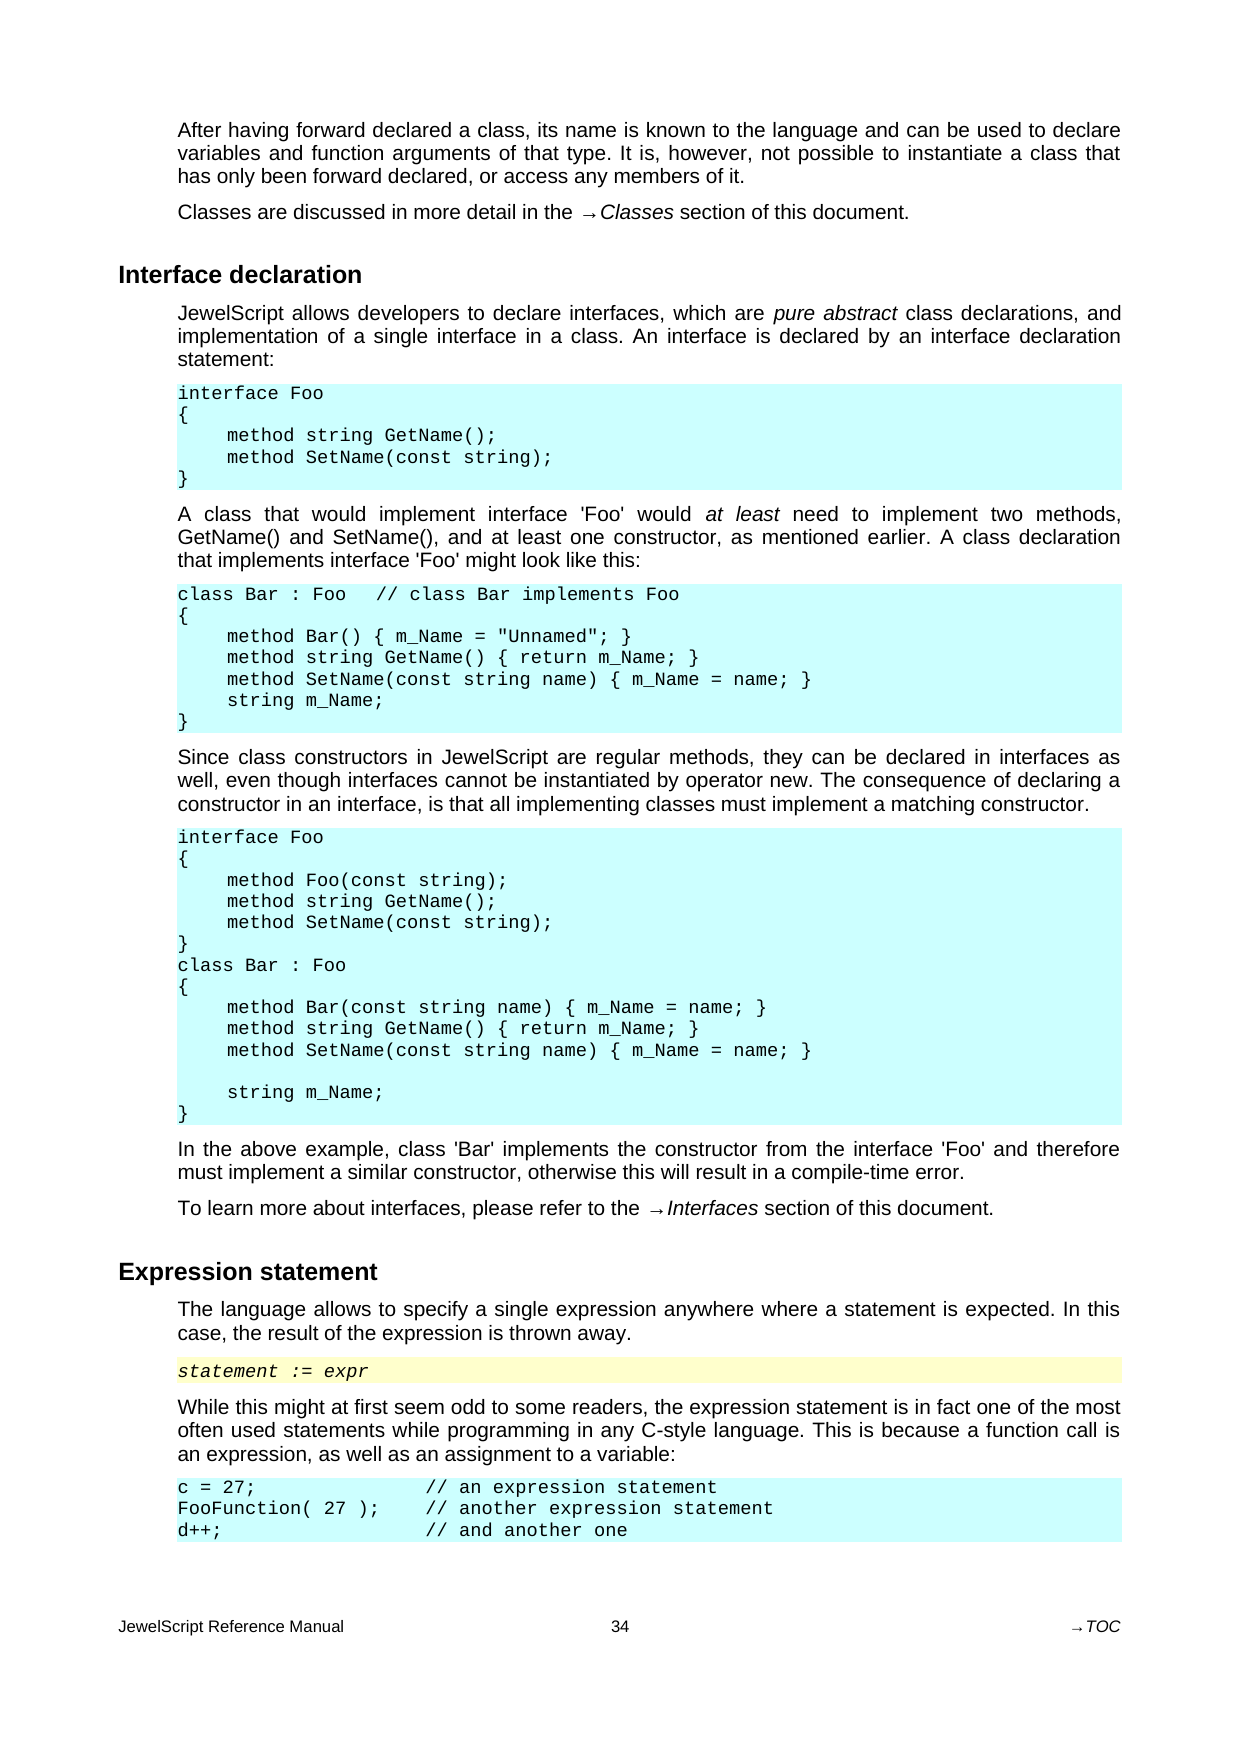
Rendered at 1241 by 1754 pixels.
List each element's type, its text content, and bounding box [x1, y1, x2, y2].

text Since class constructors in JewelScript are regular methods, they can be declared in interfaces as well, even though interfaces cannot be instantiated by operator new. The consequence of declaring a constructor in an interface, is that all implementing classes must implement a matching constructor. [177, 746, 1122, 815]
text interface Foo { method string GetName(); method SetName(const string); } [177, 384, 1122, 490]
text After having forward declared a class, its name is known to the language and can be used to declare variables and function arguments of that type. It is, however, not possible to instantiate a class that has only been forward declared, or access any members of it. [177, 118, 1122, 188]
text Classes are discussed in more detail in the →Classes section of this document. [177, 200, 1122, 223]
text c = 27; // an expression statement FooFunction( 27 ); // another expression statement d++; // and another one [177, 1478, 1122, 1542]
text To learn more about interfaces, please refer to the →Interfaces section of this document. [177, 1197, 1122, 1220]
text class Bar : Foo // class Bar implements Foo { method Bar() { m_Name = "Unnamed"; } method string GetName() { return m_Name; } method SetName(const string name) { m_Name = name; } string m_Name; } [177, 584, 1122, 733]
text In the above example, class 'Bar' implements the constructor from the interface 'Foo' and therefore must implement a similar constructor, otherwise this will result in a compile-time error. [177, 1138, 1122, 1184]
text JewelScript allows developers to declare interfaces, which are pure abstract class declarations, and implementation of a single interface in a class. An interface is declared by an interface declaration statement: [177, 301, 1122, 371]
text While this might at first seem odd to some readers, the expression statement is in fact one of the most often used statements while programming in any C-style language. This is because a function call is an expression, as well as an assignment to a variable: [177, 1396, 1122, 1465]
text The language allows to specify a single expression anywhere where a statement is expected. In this case, the result of the expression is thrown away. [177, 1298, 1122, 1344]
text statement := expr [177, 1357, 1122, 1383]
text A class that would implement interface 'Foo' would at least need to implement two methods, GetName() and SetName(), and at least one constructor, as mentioned earlier. A class declaration that implements interface 'Foo' might look like this: [177, 502, 1122, 572]
subtitle Interface declaration [118, 261, 1122, 289]
text interface Foo { method Foo(const string); method string GetName(); method SetName(const string); } class Bar : Foo { method Bar(const string name) { m_Name = name; } method string GetName() { return m_Name; } method SetName(const string name) { m_Name = name; } string m_Name; } [177, 828, 1122, 1125]
subtitle Expression statement [118, 1257, 1122, 1285]
